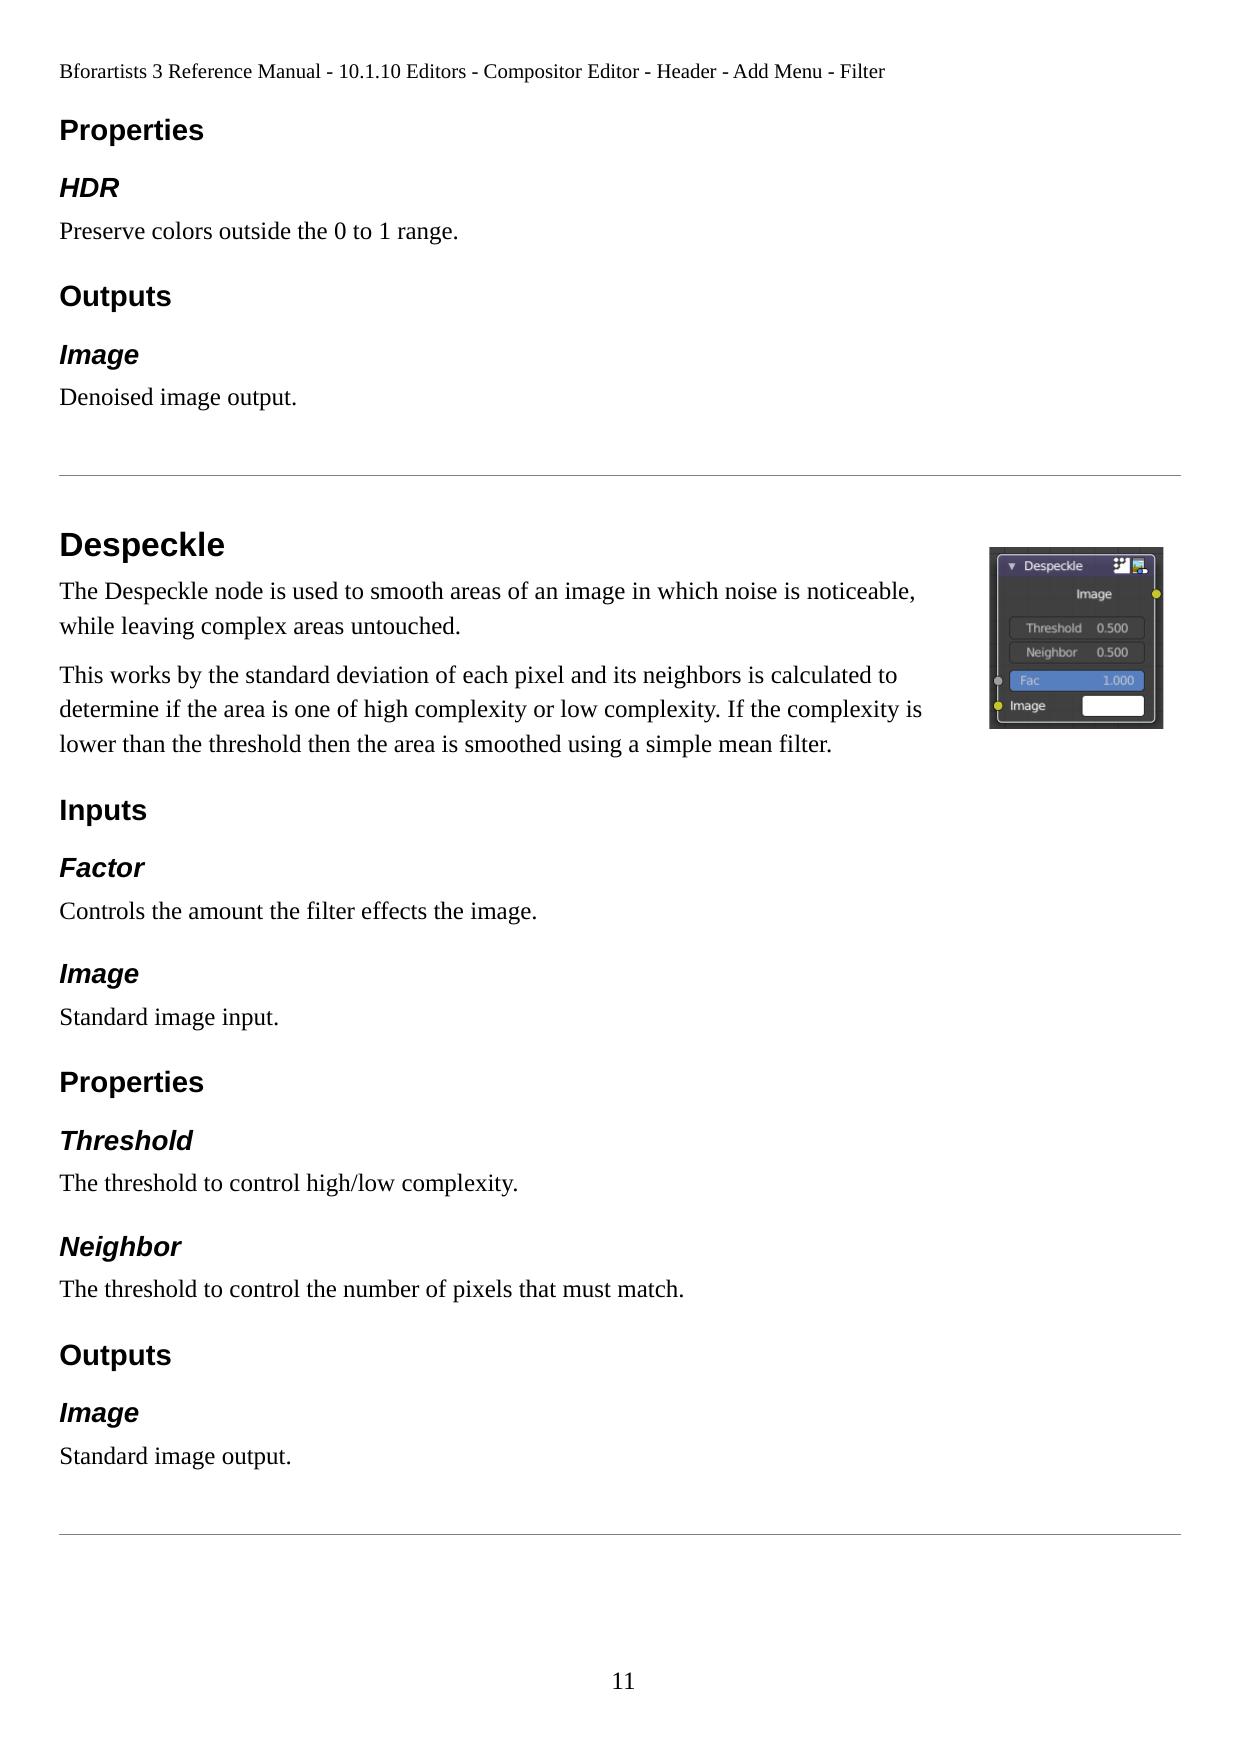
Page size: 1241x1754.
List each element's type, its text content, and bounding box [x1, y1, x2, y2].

subtitle Factor [59, 851, 1181, 883]
subtitle Inputs [59, 793, 1181, 826]
text The Despeckle node is used to smooth areas of an image in which noise is noticeable, while leaving complex areas untouched. [59, 576, 989, 640]
text Standard image output. [59, 1441, 1181, 1470]
subtitle Despeckle [59, 525, 1181, 564]
subtitle HDR [59, 171, 1181, 203]
subtitle Image [59, 338, 1181, 370]
text The threshold to control high/low complexity. [59, 1168, 1181, 1197]
subtitle Threshold [59, 1124, 1181, 1156]
subtitle Neighbor [59, 1230, 1181, 1262]
text This works by the standard deviation of each pixel and its neighbors is calculated to determine if the area is one of high complexity or low complexity. If the complexity is lower than the threshold then the area is smoothed using a simple mean filter. [59, 660, 1181, 758]
subtitle Properties [59, 113, 1181, 146]
text Controls the amount the filter effects the image. [59, 896, 1181, 924]
text Standard image input. [59, 1002, 1181, 1030]
text Preserve colors outside the 0 to 1 range. [59, 216, 1181, 244]
picture [989, 547, 1164, 729]
subtitle Image [59, 1397, 1181, 1429]
subtitle Image [59, 957, 1181, 989]
subtitle Properties [59, 1065, 1181, 1099]
subtitle Outputs [59, 1338, 1181, 1372]
text The threshold to control the number of pixels that must match. [59, 1274, 1181, 1303]
text Denoised image output. [59, 382, 1181, 411]
subtitle Outputs [59, 279, 1181, 313]
